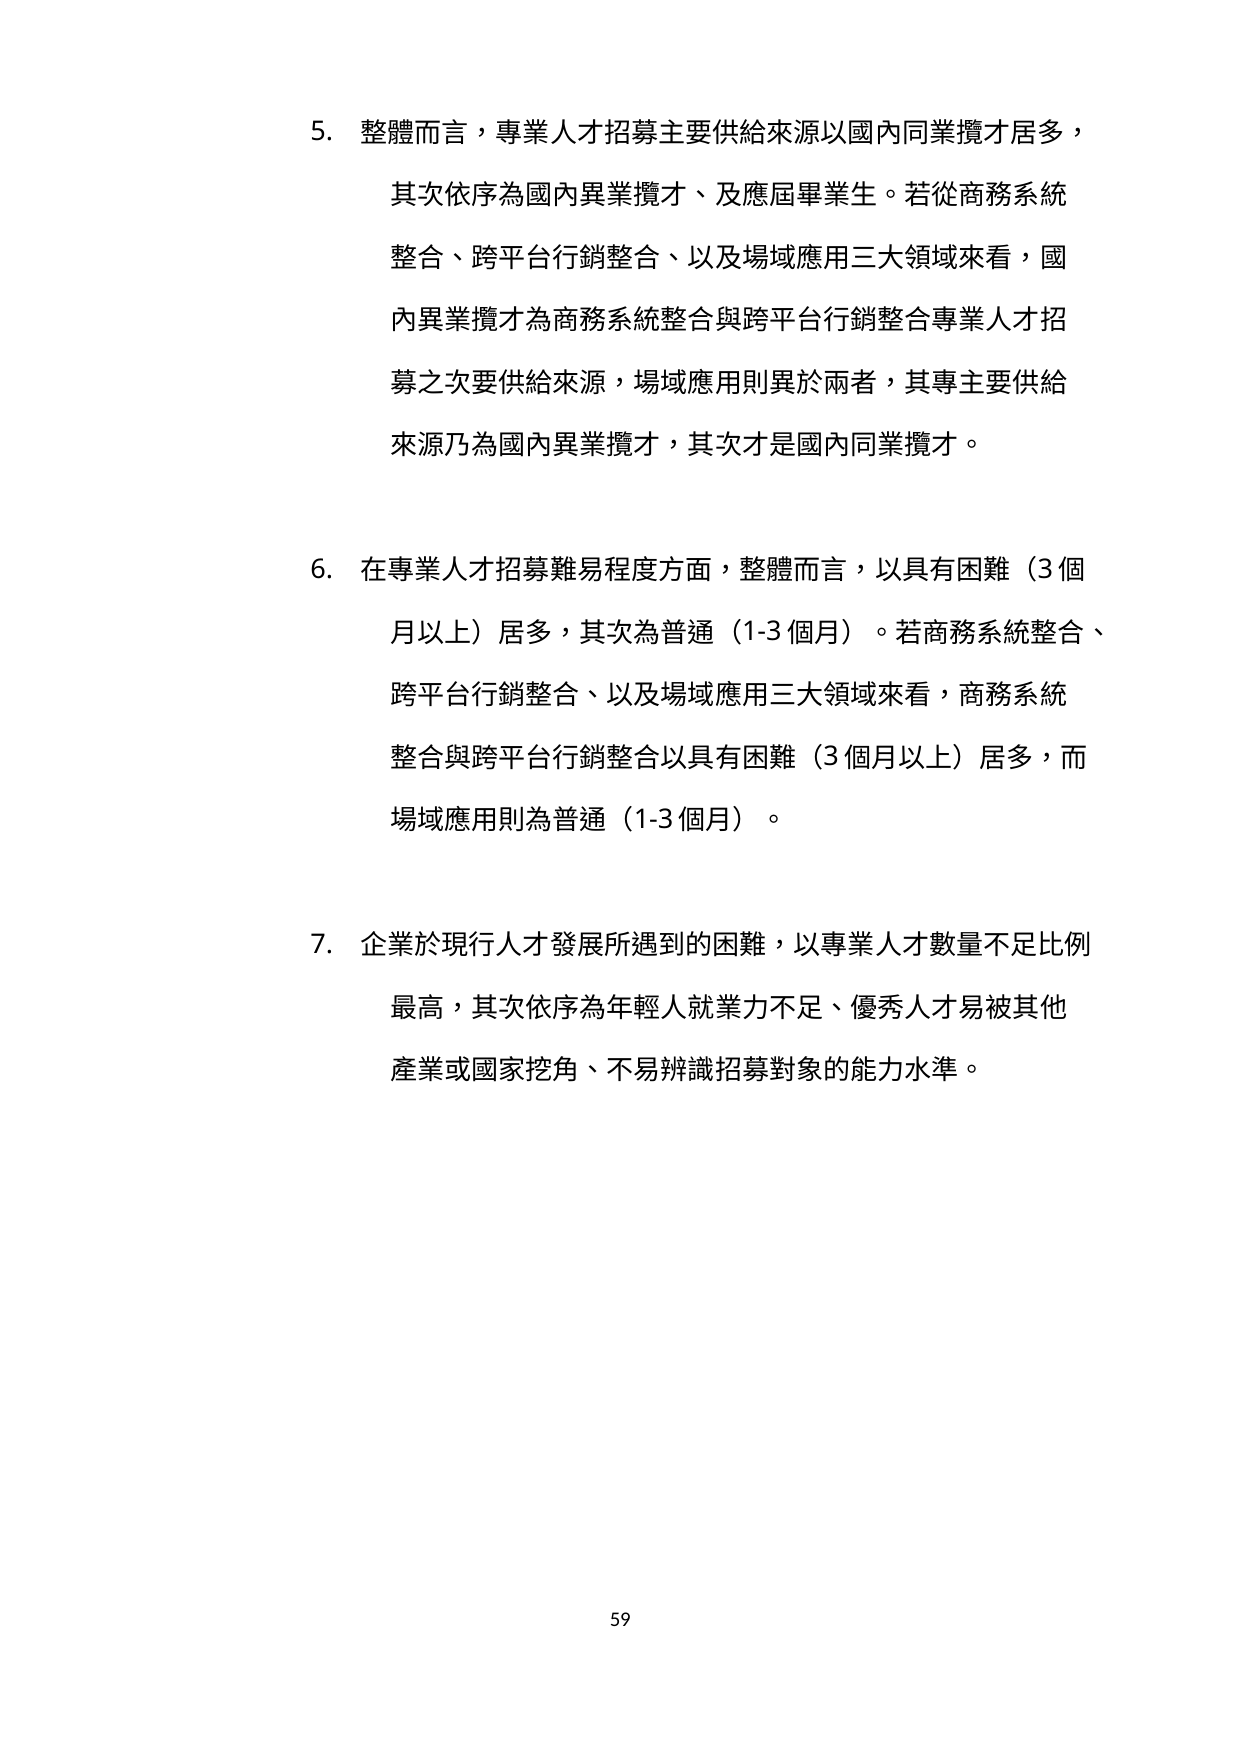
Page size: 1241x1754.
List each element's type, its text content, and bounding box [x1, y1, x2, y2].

list 整體而言，專業人才招募主要供給來源以國內同業攬才居多，其次依序為國內異業攬才、及應屆畢業生。若從商務系統整合、跨平台行銷整合、以及場域應用三大領域來看，國內異業攬才為商務系統整合與跨平台行銷整合專業人才招募之次要供給來源，場域應用則異於兩者，其專主要供給來源乃為國內異業攬才，其次才是國內同業攬才。 [310, 89, 1092, 464]
list 在專業人才招募難易程度方面，整體而言，以具有困難（3個月以上）居多，其次為普通（1-3個月）。若商務系統整合、跨平台行銷整合、以及場域應用三大領域來看，商務系統整合與跨平台行銷整合以具有困難（3個月以上）居多，而場域應用則為普通（1-3個月）。 [310, 526, 1092, 839]
list 企業於現行人才發展所遇到的困難，以專業人才數量不足比例最高，其次依序為年輕人就業力不足、優秀人才易被其他產業或國家挖角、不易辨識招募對象的能力水準。 [310, 901, 1092, 1089]
